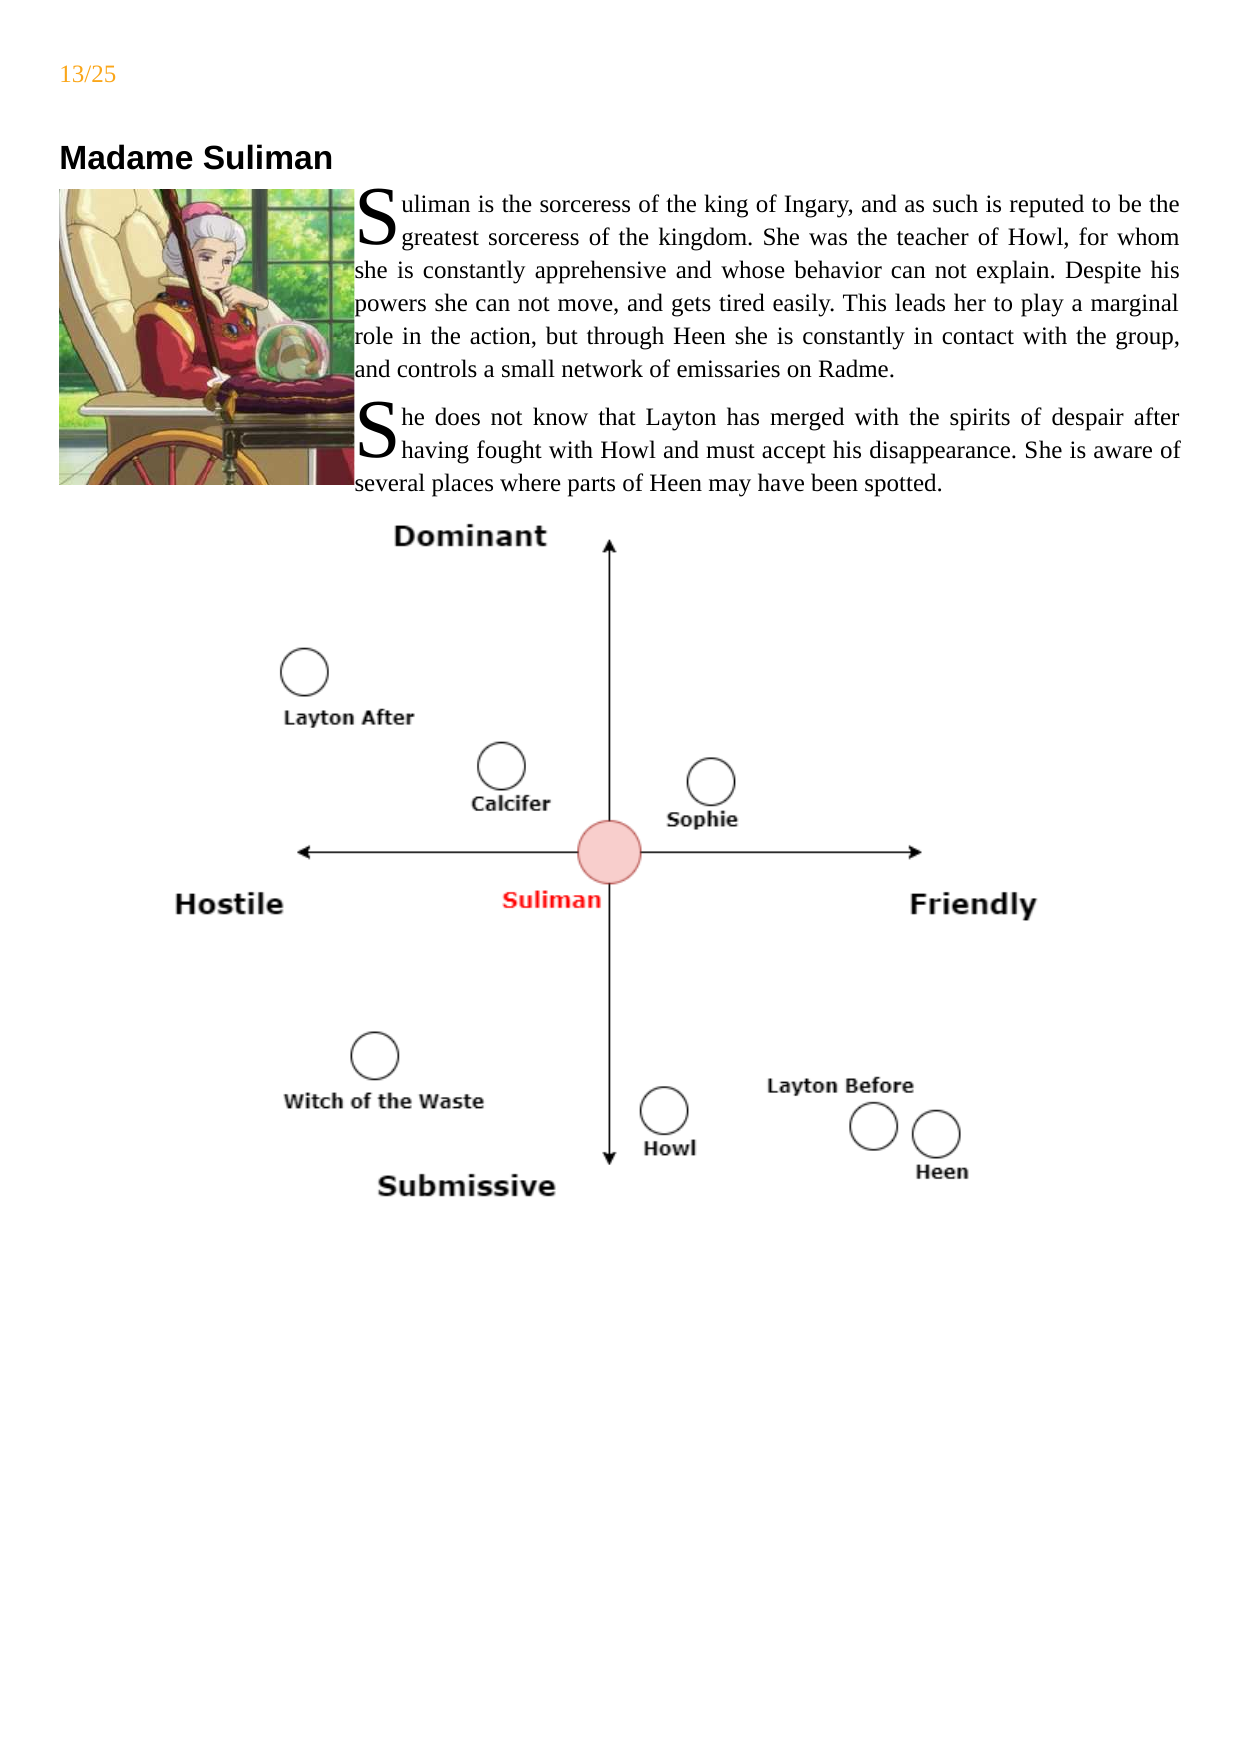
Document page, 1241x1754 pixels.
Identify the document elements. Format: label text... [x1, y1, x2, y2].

picture [59, 189, 355, 485]
text She does not know that Layton has merged with the spirits of despair after having fought with Howl and must accept his disappearance. She is aware of several places where parts of Heen may have been spotted. [59, 402, 1181, 497]
picture [171, 515, 1064, 1201]
text Suliman is the sorceress of the king of Ingary, and as such is reputed to be the greatest sorceress of the kingdom. She was the teacher of Howl, for whom she is constantly apprehensive and whose behavior can not explain. Despite his powers she can not move, and gets tired easily. This leads her to play a marginal role in the action, but through Heen she is constantly in contact with the group, and controls a small network of emissaries on Radme. [355, 189, 1181, 383]
subtitle Madame Suliman [59, 138, 1181, 177]
